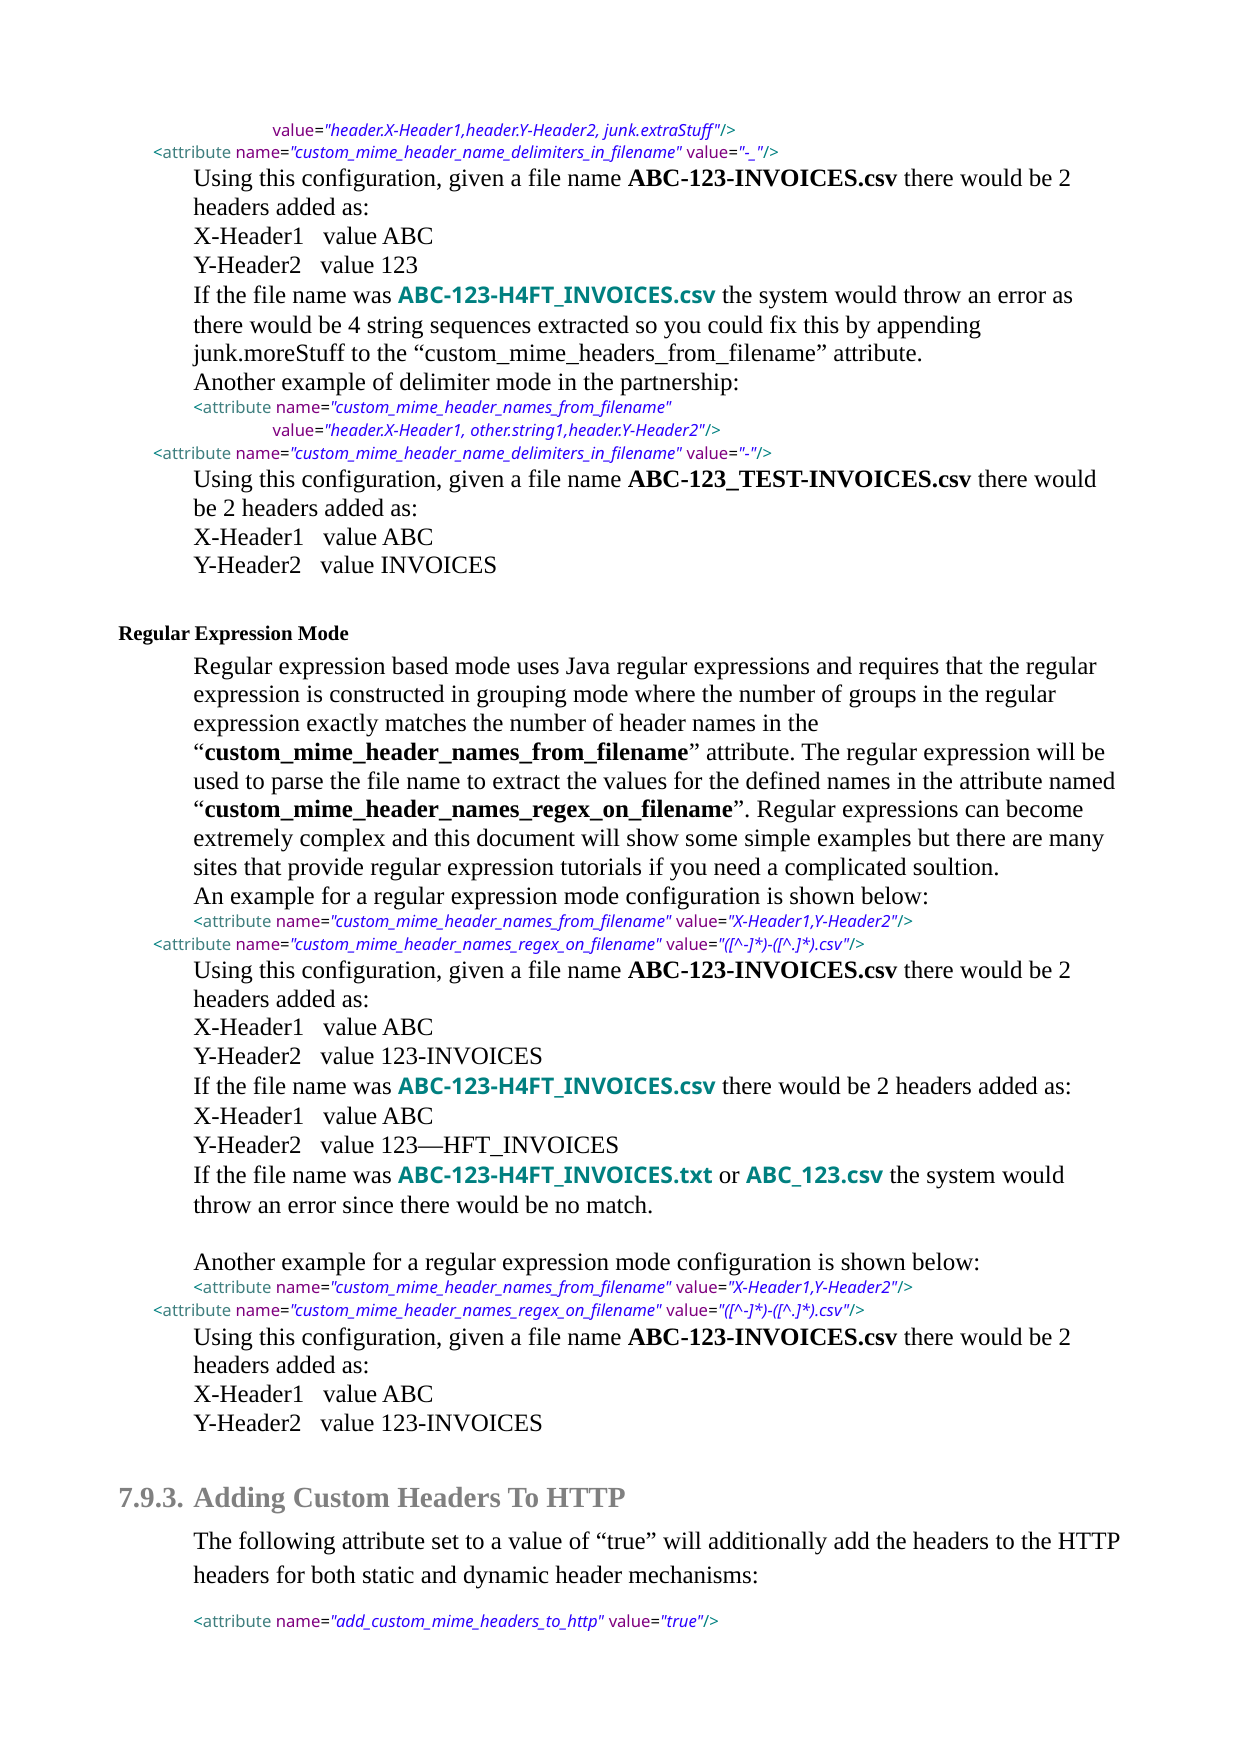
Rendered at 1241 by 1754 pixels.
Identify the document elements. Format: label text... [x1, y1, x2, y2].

text value="header.X-Header1, other.string1,header.Y-Header2"/> [193, 419, 1122, 441]
text If the file name was ABC-123-H4FT_INVOICES.csv the system would throw an error as there would be 4 string sequences extracted so you could fix this by appending junk.moreStuff to the “custom_mime_headers_from_filename” attribute. [193, 278, 1122, 367]
text Using this configuration, given a file name ABC-123-INVOICES.csv there would be 2 headers added as: X-Header1 value ABC Y-Header2 value 123 [193, 163, 1122, 278]
subtitle Regular Expression Mode [118, 620, 1122, 644]
text Another example of delimiter mode in the partnership: [193, 367, 1122, 396]
text <attribute name="custom_mime_header_names_regex_on_filename" value="([^-]*)-([^.]*).csv"/> [118, 1299, 1122, 1322]
text Using this configuration, given a file name ABC-123-INVOICES.csv there would be 2 headers added as: X-Header1 value ABC Y-Header2 value 123-INVOICES [193, 1322, 1122, 1437]
text <attribute name="custom_mime_header_name_delimiters_in_filename" value="-_"/> [118, 141, 1122, 163]
text Another example for a regular expression mode configuration is shown below: [193, 1247, 1122, 1276]
text An example for a regular expression mode configuration is shown below: [193, 881, 1122, 909]
text Using this configuration, given a file name ABC-123-INVOICES.csv there would be 2 headers added as: X-Header1 value ABC Y-Header2 value 123-INVOICES [193, 955, 1122, 1070]
text If the file name was ABC-123-H4FT_INVOICES.csv there would be 2 headers added as: X-Header1 value ABC Y-Header2 value 123—HFT_INVOICES [193, 1070, 1122, 1159]
text Regular expression based mode uses Java regular expressions and requires that the regular expression is constructed in grouping mode where the number of groups in the regular expression exactly matches the number of header names in the “custom_mime_header_names_from_filename” attribute. The regular expression will be used to parse the file name to extract the values for the defined names in the attribute named “custom_mime_header_names_regex_on_filename”. Regular expressions can become extremely complex and this document will show some simple examples but there are many sites that provide regular expression tutorials if you need a complicated soultion. [193, 651, 1122, 881]
text value="header.X-Header1,header.Y-Header2, junk.extraStuff"/> [193, 118, 1122, 141]
text <attribute name="custom_mime_header_names_from_filename" [193, 396, 1122, 419]
text The following attribute set to a value of “true” will additionally add the headers to the HTTP headers for both static and dynamic header mechanisms: [193, 1526, 1122, 1589]
text <attribute name="add_custom_mime_headers_to_http" value="true"/> [193, 1609, 1122, 1632]
subtitle Adding Custom Headers To HTTP [118, 1480, 1122, 1513]
text <attribute name="custom_mime_header_names_from_filename" value="X-Header1,Y-Header2"/> [193, 909, 1122, 932]
text <attribute name="custom_mime_header_names_from_filename" value="X-Header1,Y-Header2"/> [193, 1276, 1122, 1299]
text <attribute name="custom_mime_header_names_regex_on_filename" value="([^-]*)-([^.]*).csv"/> [118, 932, 1122, 955]
text Using this configuration, given a file name ABC-123_TEST-INVOICES.csv there would be 2 headers added as: X-Header1 value ABC Y-Header2 value INVOICES [193, 464, 1122, 579]
text <attribute name="custom_mime_header_name_delimiters_in_filename" value="-"/> [118, 441, 1122, 464]
text If the file name was ABC-123-H4FT_INVOICES.txt or ABC_123.csv the system would throw an error since there would be no match. [193, 1159, 1122, 1219]
